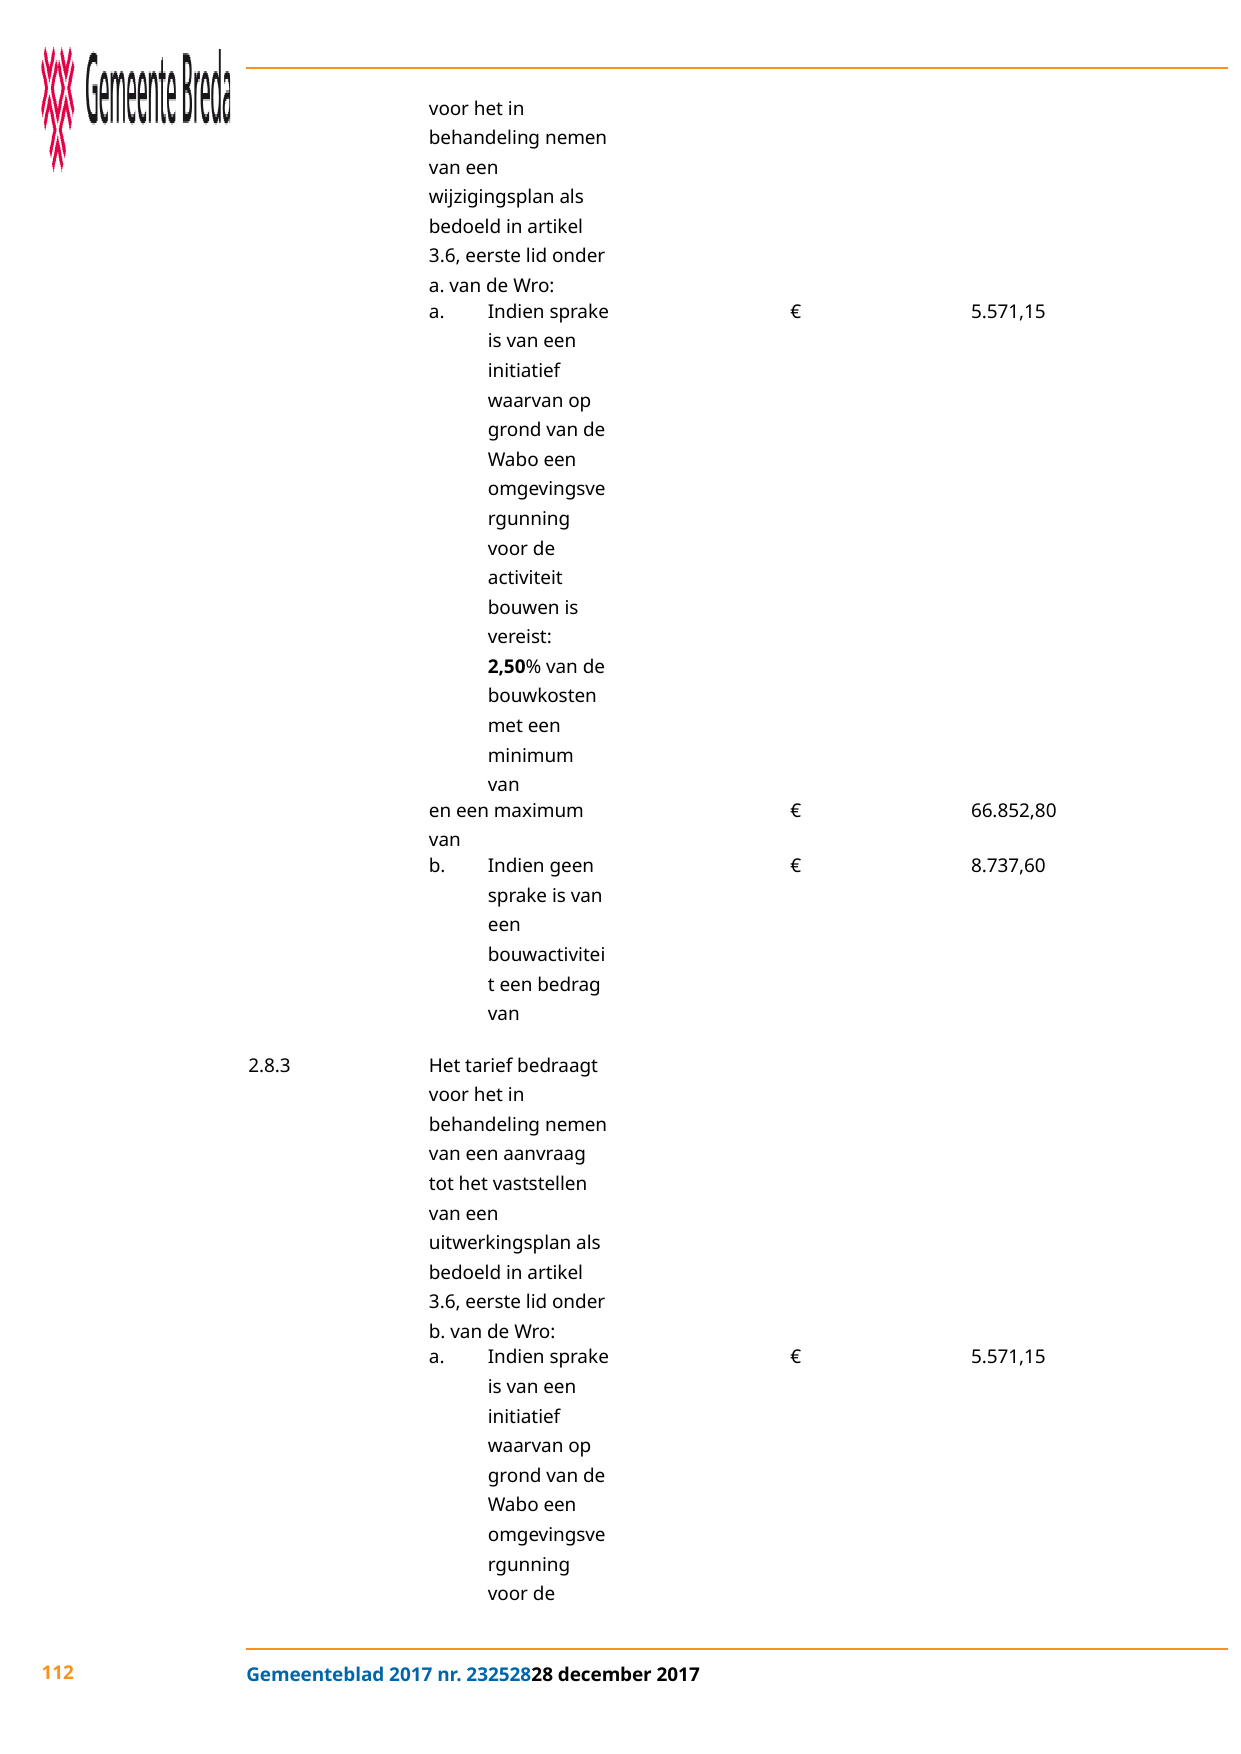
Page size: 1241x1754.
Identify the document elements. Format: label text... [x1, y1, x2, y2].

table_cell [248, 797, 429, 852]
table_cell Indien sprake is van een initiatief waarvan op grond van de Wabo een omgevingsvergunning voor de activiteit bouwen is vereist: 2,50% van de bouwkosten met een minimum van [429, 298, 609, 797]
picture [41, 47, 231, 172]
table_cell € [790, 298, 971, 797]
table_cell [248, 298, 429, 797]
table_cell en een maximum van [429, 797, 609, 852]
table_cell [248, 1026, 429, 1052]
table_cell voor het in behandeling nemen van een wijzigingsplan als bedoeld in artikel 3.6, eerste lid onder a. van de Wro: [429, 95, 609, 298]
table_cell [609, 1344, 790, 1606]
table_cell Indien sprake is van een initiatief waarvan op grond van de Wabo een omgevingsvergunning voor de [429, 1344, 609, 1606]
table_cell € [790, 797, 971, 852]
table_cell [790, 95, 971, 298]
table_cell 66.852,80 [971, 797, 1152, 852]
table_cell € [790, 1344, 971, 1606]
table_cell [248, 853, 429, 1026]
table_cell [429, 1026, 609, 1052]
table_cell [609, 298, 790, 797]
table_cell 5.571,15 [971, 298, 1152, 797]
table_cell [609, 853, 790, 1026]
table_cell Het tarief bedraagt voor het in behandeling nemen van een aanvraag tot het vaststellen van een uitwerkingsplan als bedoeld in artikel 3.6, eerste lid onder b. van de Wro: [429, 1052, 609, 1344]
table_cell [609, 1026, 790, 1052]
table_cell 2.8.3 [248, 1052, 429, 1344]
table_cell [971, 95, 1152, 298]
table_cell Indien geen sprake is van een bouwactiviteit een bedrag van [429, 853, 609, 1026]
table_cell [790, 1026, 971, 1052]
table_cell 5.571,15 [971, 1344, 1152, 1606]
table_cell [971, 1026, 1152, 1052]
table_cell [790, 1052, 971, 1344]
table_cell [248, 1344, 429, 1606]
table_cell [609, 797, 790, 852]
table_cell [609, 1052, 790, 1344]
table_cell [609, 95, 790, 298]
table_cell € [790, 853, 971, 1026]
table_cell [248, 95, 429, 298]
table_cell 8.737,60 [971, 853, 1152, 1026]
table_cell [971, 1052, 1152, 1344]
